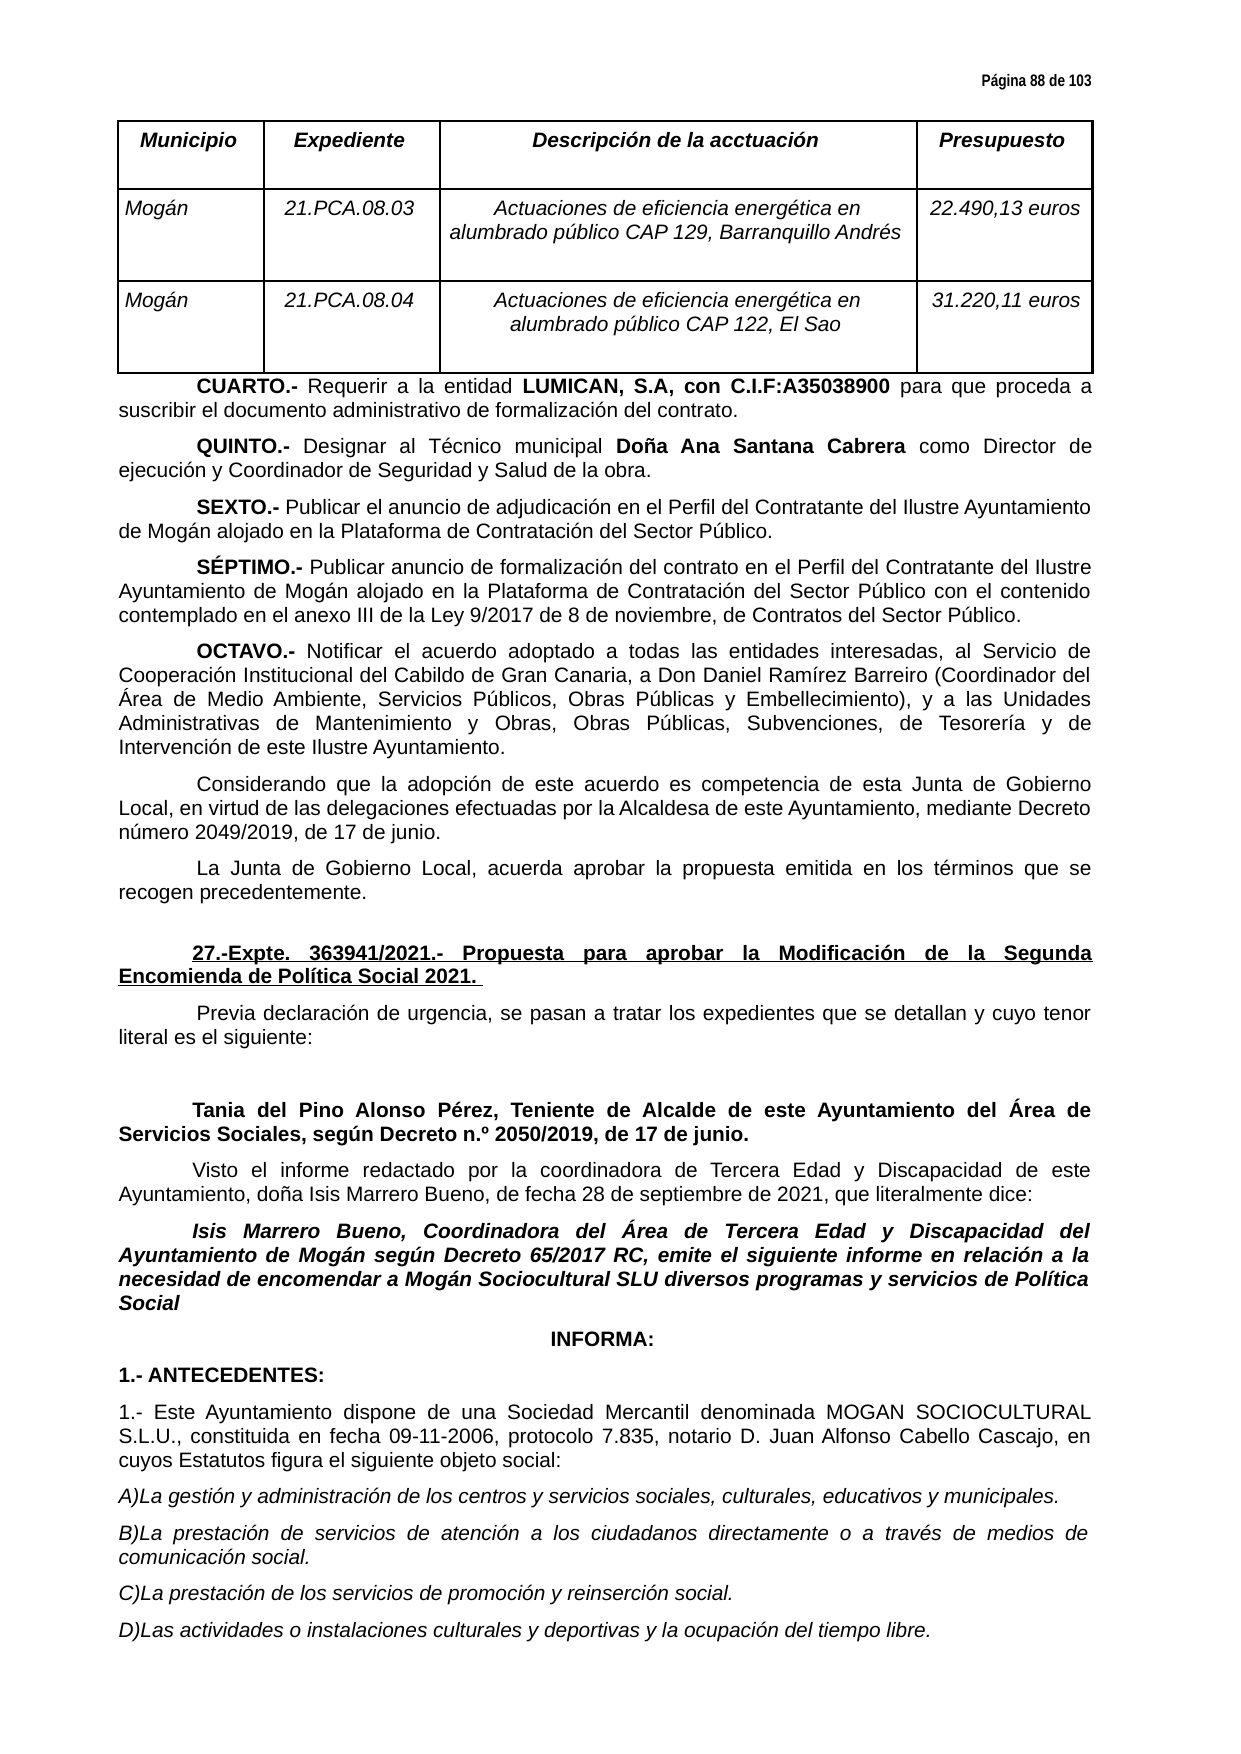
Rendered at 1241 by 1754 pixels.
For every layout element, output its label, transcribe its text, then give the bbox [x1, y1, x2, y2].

text B)La prestación de servicios de atención a los ciudadanos directamente o a través de medios de comunicación social. [118, 1521, 1092, 1568]
text SEXTO.- Publicar el anuncio de adjudicación en el Perfil del Contratante del Ilustre Ayuntamiento de Mogán alojado en la Plataforma de Contratación del Sector Público. [118, 494, 1092, 542]
text A)La gestión y administración de los centros y servicios sociales, culturales, educativos y municipales. [118, 1484, 1092, 1508]
text Visto el informe redactado por la coordinadora de Tercera Edad y Discapacidad de este Ayuntamiento, doña Isis Marrero Bueno, de fecha 28 de septiembre de 2021, que literalmente dice: [118, 1158, 1092, 1206]
table_header Municipio [119, 122, 263, 188]
table_cell Mogán [119, 190, 263, 280]
text 27.-Expte. 363941/2021.- Propuesta para aprobar la Modificación de la Segunda Encomienda de Política Social 2021. [118, 916, 1092, 988]
text Tania del Pino Alonso Pérez, Teniente de Alcalde de este Ayuntamiento del Área de Servicios Sociales, según Decreto n.º 2050/2019, de 17 de junio. [118, 1098, 1092, 1146]
table_cell Actuaciones de eficiencia energética en alumbrado público CAP 122, El Sao [441, 282, 916, 372]
text CUARTO.- Requerir a la entidad LUMICAN, S.A, con C.I.F:A35038900 para que proceda a suscribir el documento administrativo de formalización del contrato. [118, 374, 1092, 422]
text Previa declaración de urgencia, se pasan a tratar los expedientes que se detallan y cuyo tenor literal es el siguiente: [118, 1001, 1092, 1049]
text SÉPTIMO.- Publicar anuncio de formalización del contrato en el Perfil del Contratante del Ilustre Ayuntamiento de Mogán alojado en la Plataforma de Contratación del Sector Público con el contenido contemplado en el anexo III de la Ley 9/2017 de 8 de noviembre, de Contratos del Sector Público. [118, 555, 1092, 627]
table_cell 21.PCA.08.04 [265, 282, 439, 372]
text 1.- Este Ayuntamiento dispone de una Sociedad Mercantil denominada MOGAN SOCIOCULTURAL S.L.U., constituida en fecha 09-11-2006, protocolo 7.835, notario D. Juan Alfonso Cabello Cascajo, en cuyos Estatutos figura el siguiente objeto social: [118, 1400, 1092, 1472]
text 1.- ANTECEDENTES: [118, 1363, 1092, 1387]
table_cell 31.220,11 euros [918, 282, 1091, 372]
text QUINTO.- Designar al Técnico municipal Doña Ana Santana Cabrera como Director de ejecución y Coordinador de Seguridad y Salud de la obra. [118, 434, 1092, 482]
text La Junta de Gobierno Local, acuerda aprobar la propuesta emitida en los términos que se recogen precedentemente. [118, 856, 1092, 904]
text INFORMA: [118, 1327, 1092, 1351]
table_cell Actuaciones de eficiencia energética en alumbrado público CAP 129, Barranquillo Andrés [441, 190, 916, 280]
text C)La prestación de los servicios de promoción y reinserción social. [118, 1581, 1092, 1605]
text Considerando que la adopción de este acuerdo es competencia de esta Junta de Gobierno Local, en virtud de las delegaciones efectuadas por la Alcaldesa de este Ayuntamiento, mediante Decreto número 2049/2019, de 17 de junio. [118, 772, 1092, 843]
text Isis Marrero Bueno, Coordinadora del Área de Tercera Edad y Discapacidad del Ayuntamiento de Mogán según Decreto 65/2017 RC, emite el siguiente informe en relación a la necesidad de encomendar a Mogán Sociocultural SLU diversos programas y servicios de Política Social [118, 1218, 1092, 1314]
table_cell 22.490,13 euros [918, 190, 1091, 280]
text D)Las actividades o instalaciones culturales y deportivas y la ocupación del tiempo libre. [118, 1617, 1092, 1641]
table_cell Mogán [119, 282, 263, 372]
table_header Presupuesto [918, 122, 1091, 188]
table_header Descripción de la acctuación [441, 122, 916, 188]
table_header Expediente [265, 122, 439, 188]
table_cell 21.PCA.08.03 [265, 190, 439, 280]
text OCTAVO.- Notificar el acuerdo adoptado a todas las entidades interesadas, al Servicio de Cooperación Institucional del Cabildo de Gran Canaria, a Don Daniel Ramírez Barreiro (Coordinador del Área de Medio Ambiente, Servicios Públicos, Obras Públicas y Embellecimiento), y a las Unidades Administrativas de Mantenimiento y Obras, Obras Públicas, Subvenciones, de Tesorería y de Intervención de este Ilustre Ayuntamiento. [118, 639, 1092, 759]
